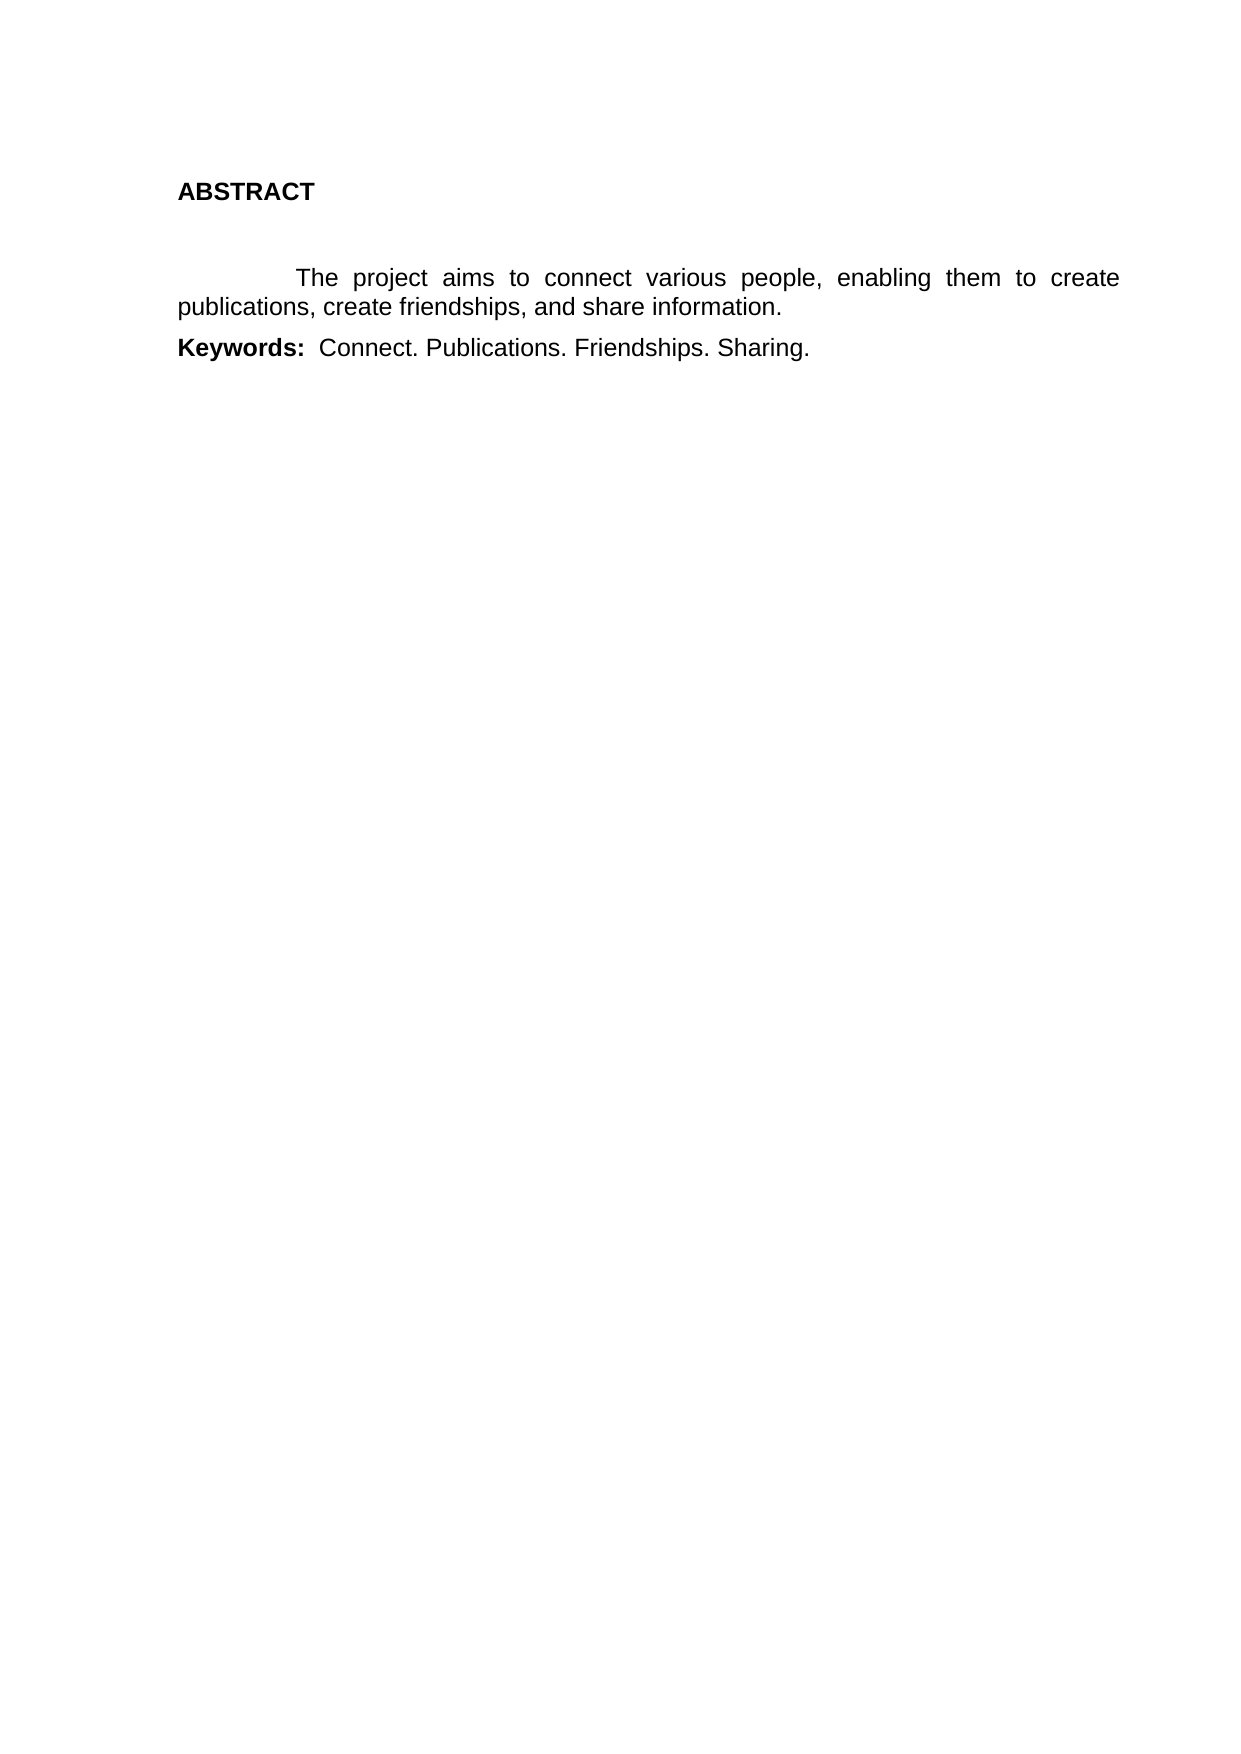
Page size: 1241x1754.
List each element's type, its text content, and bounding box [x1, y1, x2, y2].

text ABSTRACT [177, 177, 1122, 206]
text The project aims to connect various people, enabling them to create publications, create friendships, and share information. [177, 263, 1122, 321]
text Keywords: Connect. Publications. Friendships. Sharing. [177, 333, 1122, 362]
